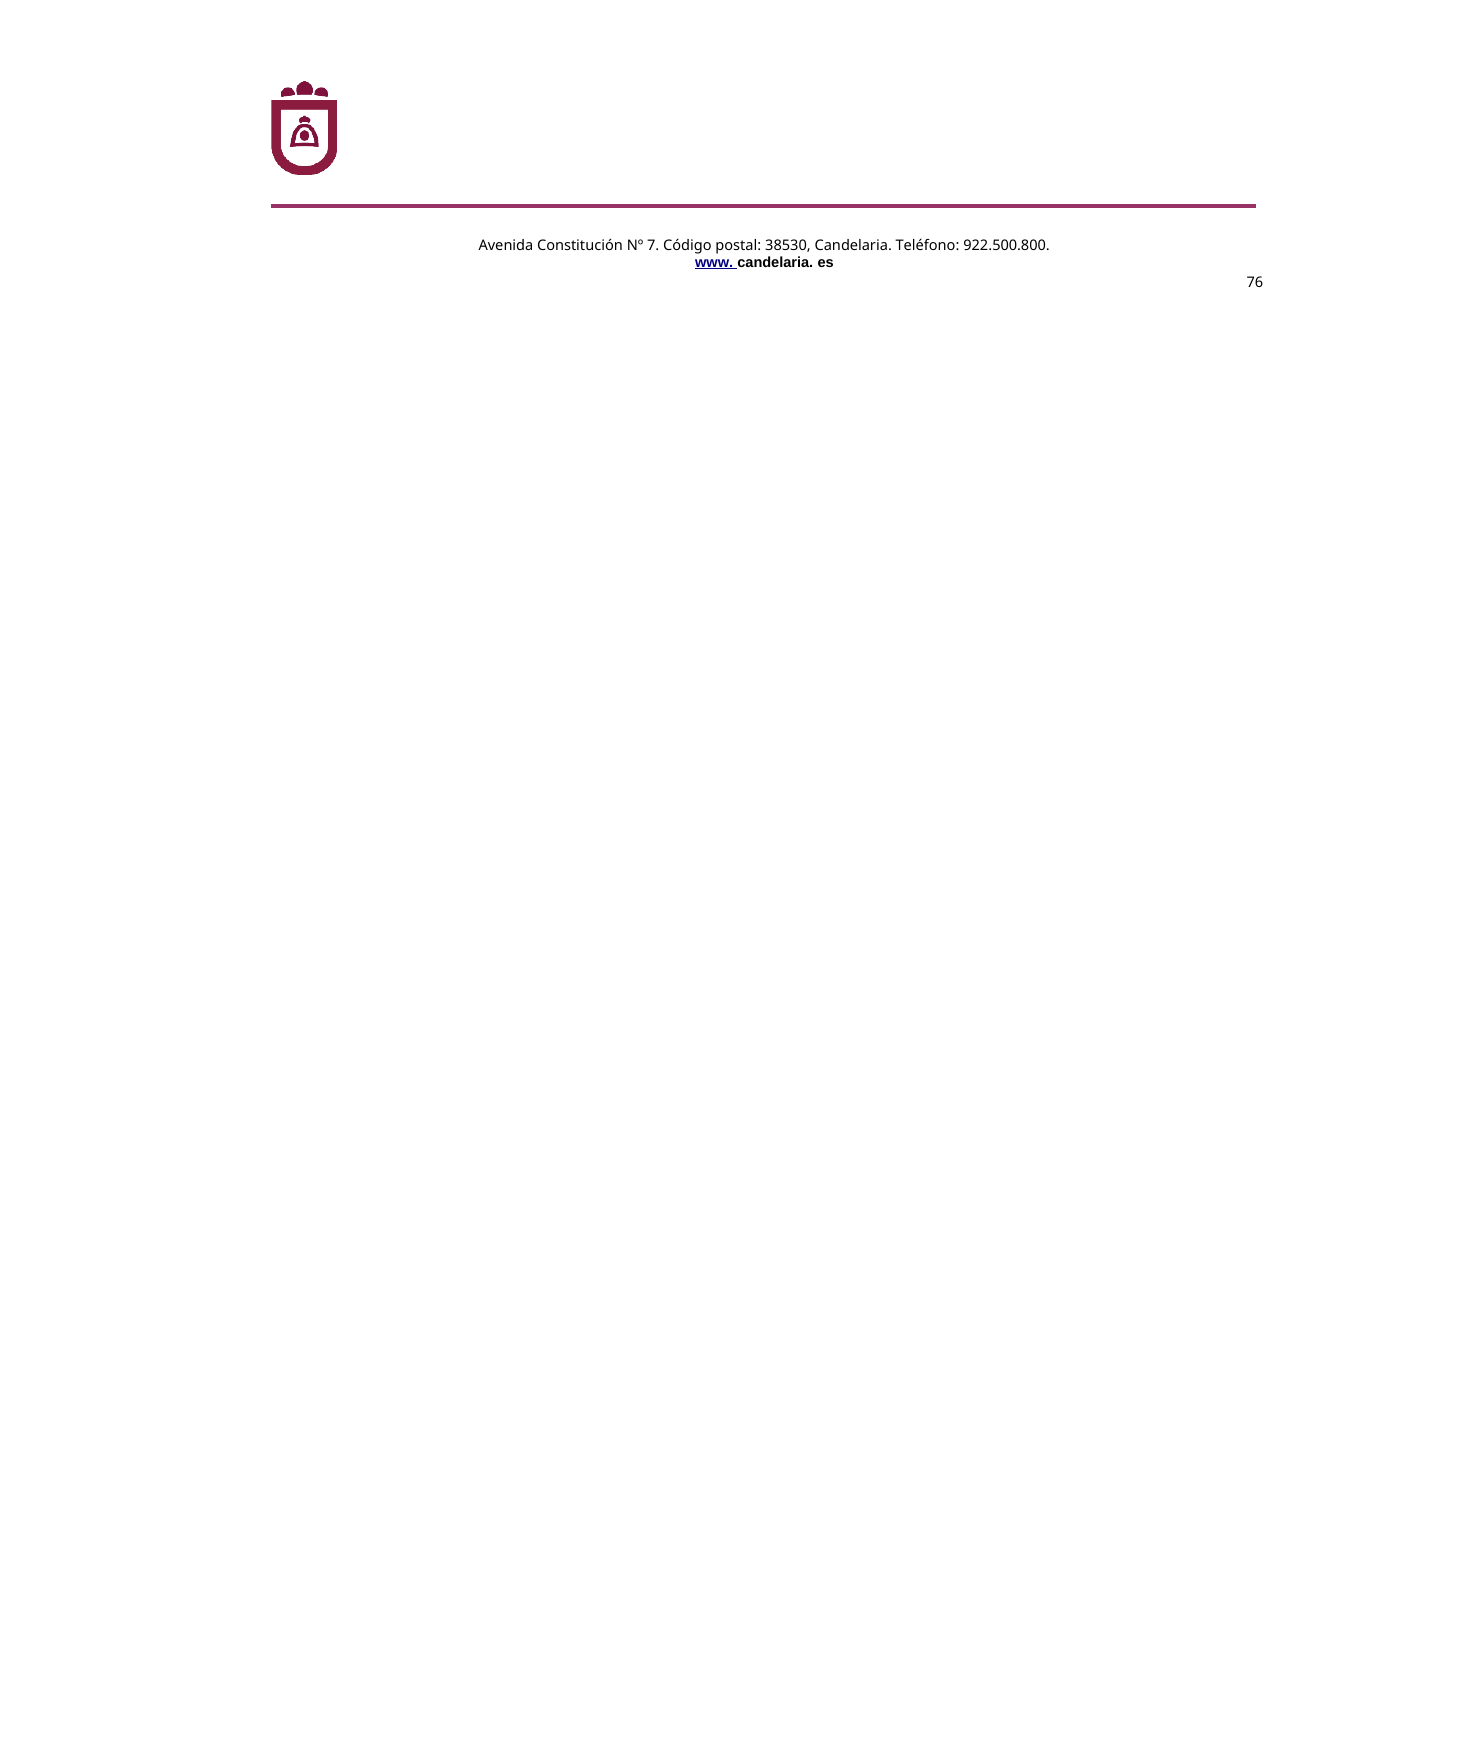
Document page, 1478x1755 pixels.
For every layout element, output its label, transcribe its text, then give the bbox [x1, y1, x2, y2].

text www. candelaria. es [383, 254, 1146, 271]
text 76 [37, 272, 1263, 291]
text Avenida Constitución Nº 7. Código postal: 38530, Candelaria. Teléfono: 922.500.800. [382, 238, 1146, 254]
